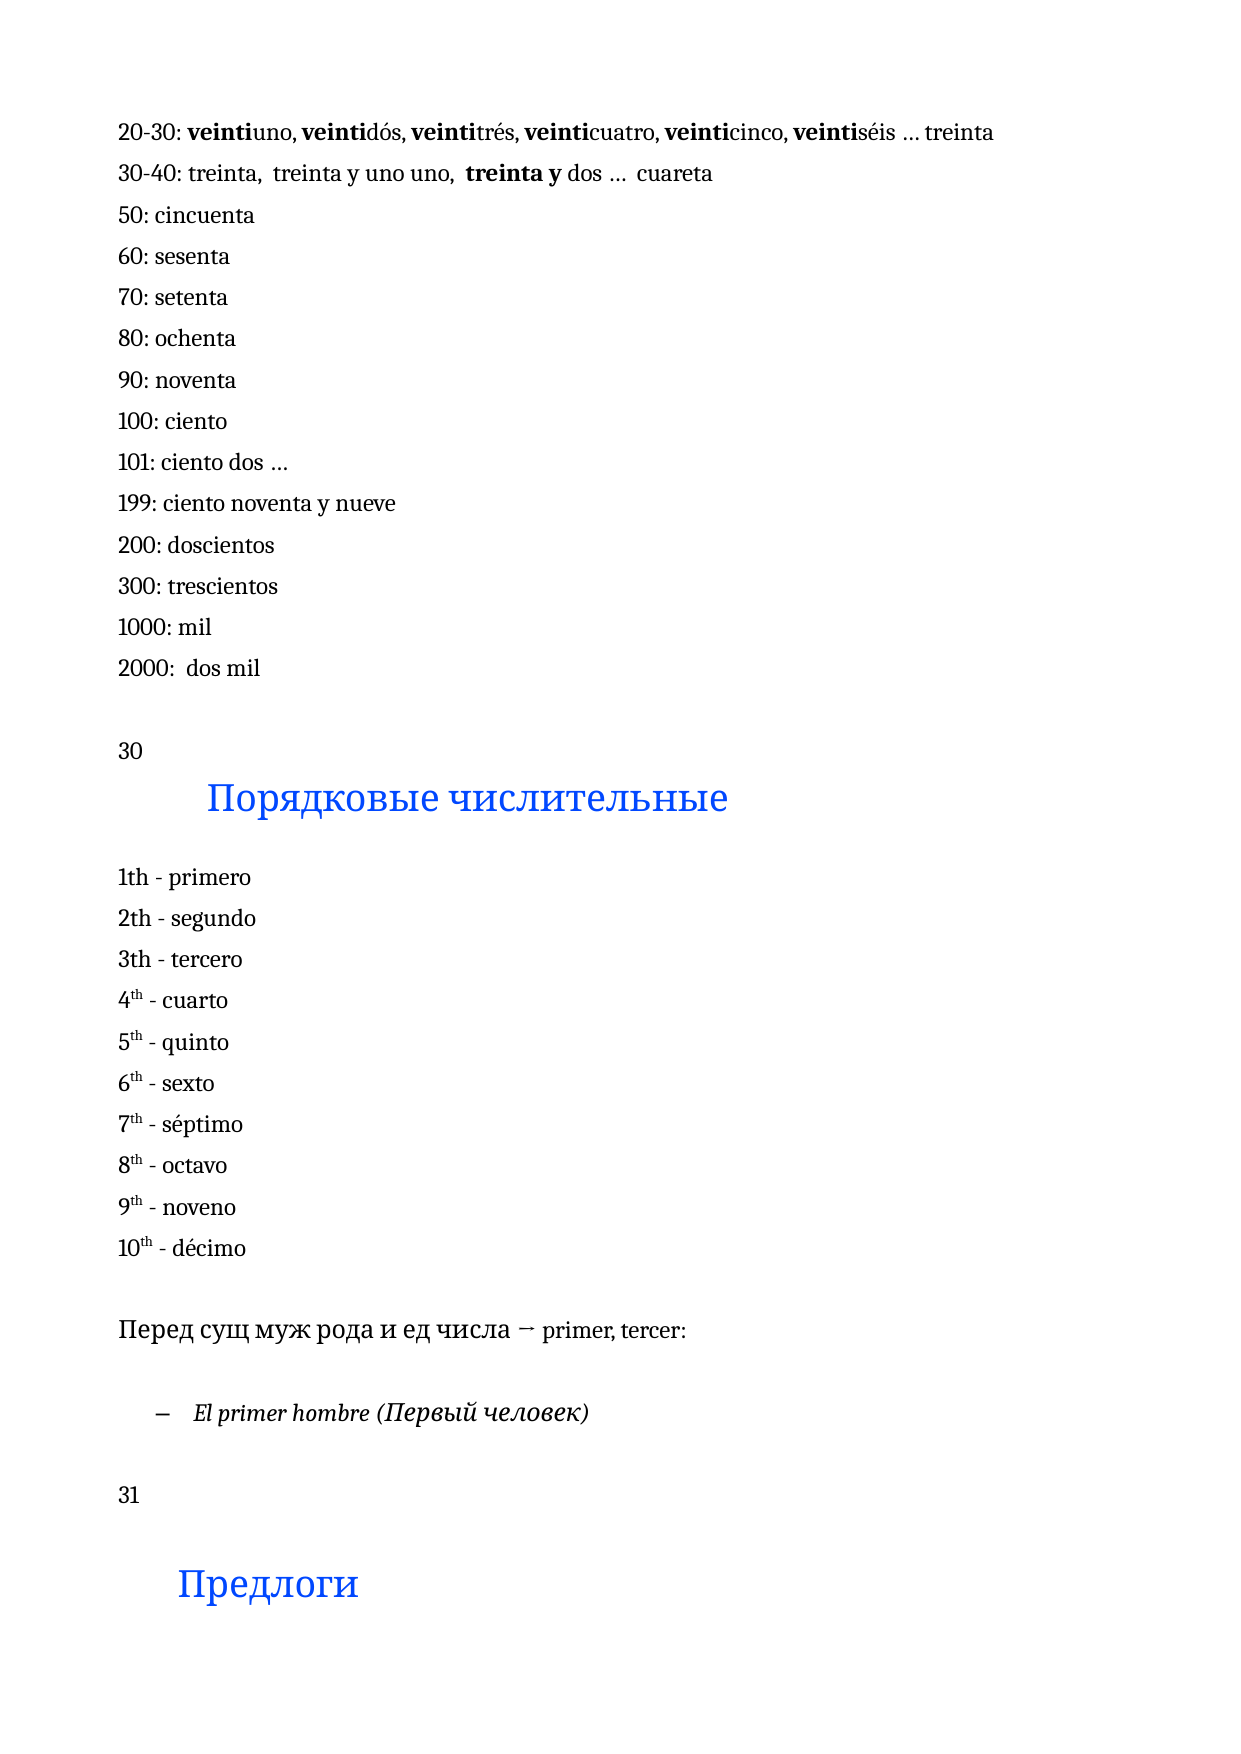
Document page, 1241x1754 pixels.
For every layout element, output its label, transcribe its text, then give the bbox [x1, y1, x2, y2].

text 70: setenta [118, 283, 1122, 312]
text 90: noventa [118, 366, 1122, 394]
text 50: cincuenta [118, 201, 1122, 229]
text 100: ciento [118, 407, 1122, 436]
text Порядковые числительные [207, 778, 1122, 821]
text 7th - séptimo [118, 1110, 1122, 1139]
text 9th - noveno [118, 1192, 1122, 1221]
text 1th - primero [118, 862, 1122, 891]
text 2000: dos mil [118, 654, 1122, 683]
text 4th - cuarto [118, 986, 1122, 1015]
text 300: trescientos [118, 572, 1122, 601]
text 10th - décimo [118, 1234, 1122, 1262]
text 3th - tercero [118, 945, 1122, 974]
text 200: doscientos [118, 531, 1122, 559]
text 31 [118, 1481, 1122, 1510]
text 20-30: veintiuno, veintidós, veintitrés, veinticuatro, veinticinco, veintiséis … treinta [118, 118, 1122, 147]
text 60: sesenta [118, 242, 1122, 271]
text 2th - segundo [118, 904, 1122, 932]
text 101: ciento dos … [118, 448, 1122, 477]
text 80: ochenta [118, 324, 1122, 353]
text 5th - quinto [118, 1027, 1122, 1056]
text Предлоги [177, 1564, 1122, 1607]
list El primer hombre (Первый человек) [156, 1399, 1122, 1427]
text 30-40: treinta, treinta y uno uno, treinta y dos … cuareta [118, 159, 1122, 188]
text 1000: mil [118, 613, 1122, 642]
text Перед сущ муж рода и ед числа → primer, tercer: [118, 1316, 1122, 1345]
text 8th - octavo [118, 1151, 1122, 1180]
text 6th - sexto [118, 1069, 1122, 1097]
text 199: ciento noventa y nueve [118, 489, 1122, 518]
text 31 [118, 737, 1122, 766]
